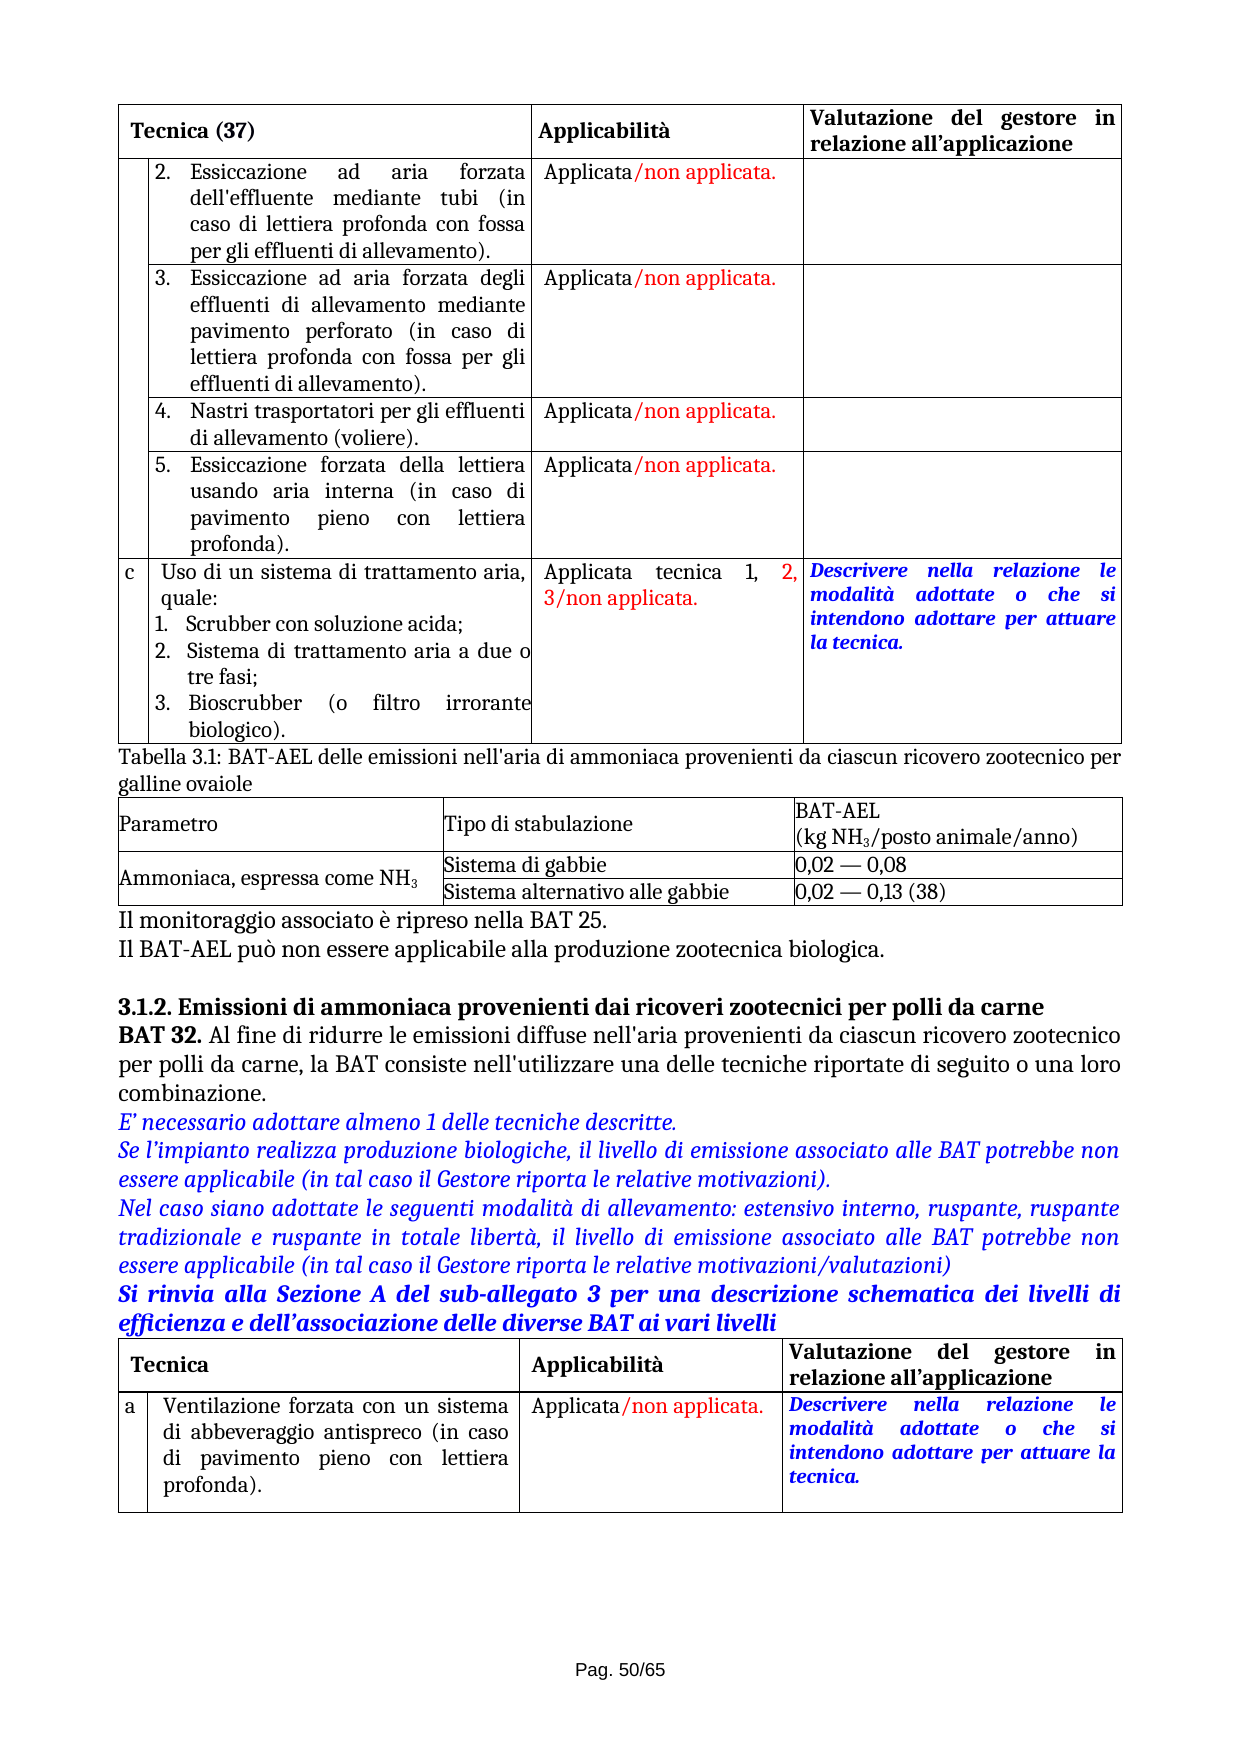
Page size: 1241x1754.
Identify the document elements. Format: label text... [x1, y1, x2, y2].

text Nel caso siano adottate le seguenti modalità di allevamento: estensivo interno, ruspante, ruspante tradizionale e ruspante in totale libertà, il livello di emissione associato alle BAT potrebbe non essere applicabile (in tal caso il Gestore riporta le relative motivazioni/valutazioni) [118, 1194, 1122, 1280]
table_cell [119, 159, 148, 557]
table_header 4. [149, 398, 178, 451]
text 3.1.2. Emissioni di ammoniaca provenienti dai ricoveri zootecnici per polli da carne [118, 993, 1122, 1021]
table_header Valutazione del gestore in relazione all’applicazione [804, 105, 1121, 157]
table_cell Sistema alternativo alle gabbie [444, 879, 794, 905]
table_cell Ventilazione forzata con un sistema di abbeveraggio antispreco (in caso di pavimento pieno con lettiera profonda). [148, 1393, 519, 1512]
table_cell Applicata/non applicata. [520, 1393, 782, 1512]
table_cell 0,02 — 0,08 [795, 852, 1122, 878]
text BAT 32. Al fine di ridurre le emissioni diffuse nell'aria provenienti da ciascun ricovero zootecnico per polli da carne, la BAT consiste nell'utilizzare una delle tecniche riportate di seguito o una loro combinazione. [118, 1021, 1122, 1108]
table_header 3. [149, 690, 174, 743]
table_header Nastri trasportatori per gli effluenti di allevamento (voliere). [178, 398, 531, 451]
text Il BAT-AEL può non essere applicabile alla produzione zootecnica biologica. [118, 935, 1122, 964]
table_cell [804, 265, 1121, 397]
table_cell Applicata tecnica 1, 2, 3/non applicata. [532, 559, 803, 743]
table_header 3. [149, 265, 178, 397]
text Il monitoraggio associato è ripreso nella BAT 25. [118, 906, 1122, 935]
table_header Essiccazione ad aria forzata degli effluenti di allevamento mediante pavimento perforato (in caso di lettiera profonda con fossa per gli effluenti di allevamento). [178, 265, 531, 397]
table_header Applicabilità [532, 105, 803, 157]
table_header 1. [149, 611, 172, 637]
table_header Bioscrubber (o filtro irrorante biologico). [175, 690, 531, 743]
table_cell Sistema di gabbie [444, 852, 794, 878]
table_cell 0,02 — 0,13 (38) [795, 879, 1122, 905]
table_header Tecnica [119, 1339, 519, 1391]
table_header 2. [149, 638, 173, 690]
table_header BAT-AEL (kg NH3/posto animale/anno) [795, 798, 1122, 851]
text Si rinvia alla Sezione A del sub-allegato 3 per una descrizione schematica dei livelli di efficienza e dell’associazione delle diverse BAT ai vari livelli [118, 1280, 1122, 1338]
table_header 5. [149, 452, 178, 557]
text Tabella 3.1: BAT-AEL delle emissioni nell'aria di ammoniaca provenienti da ciascun ricovero zootecnico per galline ovaiole [118, 744, 1122, 797]
table_cell Applicata/non applicata. [532, 398, 803, 451]
table_header Tecnica (37) [119, 105, 531, 157]
table_cell Applicata/non applicata. [532, 159, 803, 264]
table_cell a [119, 1393, 147, 1512]
table_header Essiccazione forzata della lettiera usando aria interna (in caso di pavimento pieno con lettiera profonda). [178, 452, 531, 557]
table_cell c [119, 559, 148, 743]
table_cell [804, 398, 1121, 451]
table_cell Descrivere nella relazione le modalità adottate o che si intendono adottare per attuare la tecnica. [804, 559, 1121, 743]
table_cell Descrivere nella relazione le modalità adottate o che si intendono adottare per attuare la tecnica. [783, 1393, 1122, 1512]
table_cell [804, 452, 1121, 557]
table_cell Uso di un sistema di trattamento aria, quale: [149, 559, 531, 743]
table_cell Ammoniaca, espressa come NH3 [119, 852, 443, 905]
table_header Scrubber con soluzione acida; [173, 611, 531, 637]
table_header Valutazione del gestore in relazione all’applicazione [783, 1339, 1122, 1391]
table_cell Applicata/non applicata. [532, 265, 803, 397]
table_header Sistema di trattamento aria a due o tre fasi; [174, 638, 531, 690]
table_header Parametro [119, 798, 443, 851]
text E’ necessario adottare almeno 1 delle tecniche descritte. [118, 1108, 1122, 1136]
table_header 2. [149, 159, 178, 264]
table_cell Applicata/non applicata. [532, 452, 803, 557]
table_header Applicabilità [520, 1339, 782, 1391]
table_header Essiccazione ad aria forzata dell'effluente mediante tubi (in caso di lettiera profonda con fossa per gli effluenti di allevamento). [178, 159, 531, 264]
table_cell [804, 159, 1121, 264]
text Se l’impianto realizza produzione biologiche, il livello di emissione associato alle BAT potrebbe non essere applicabile (in tal caso il Gestore riporta le relative motivazioni). [118, 1136, 1122, 1194]
table_header Tipo di stabulazione [444, 798, 794, 851]
